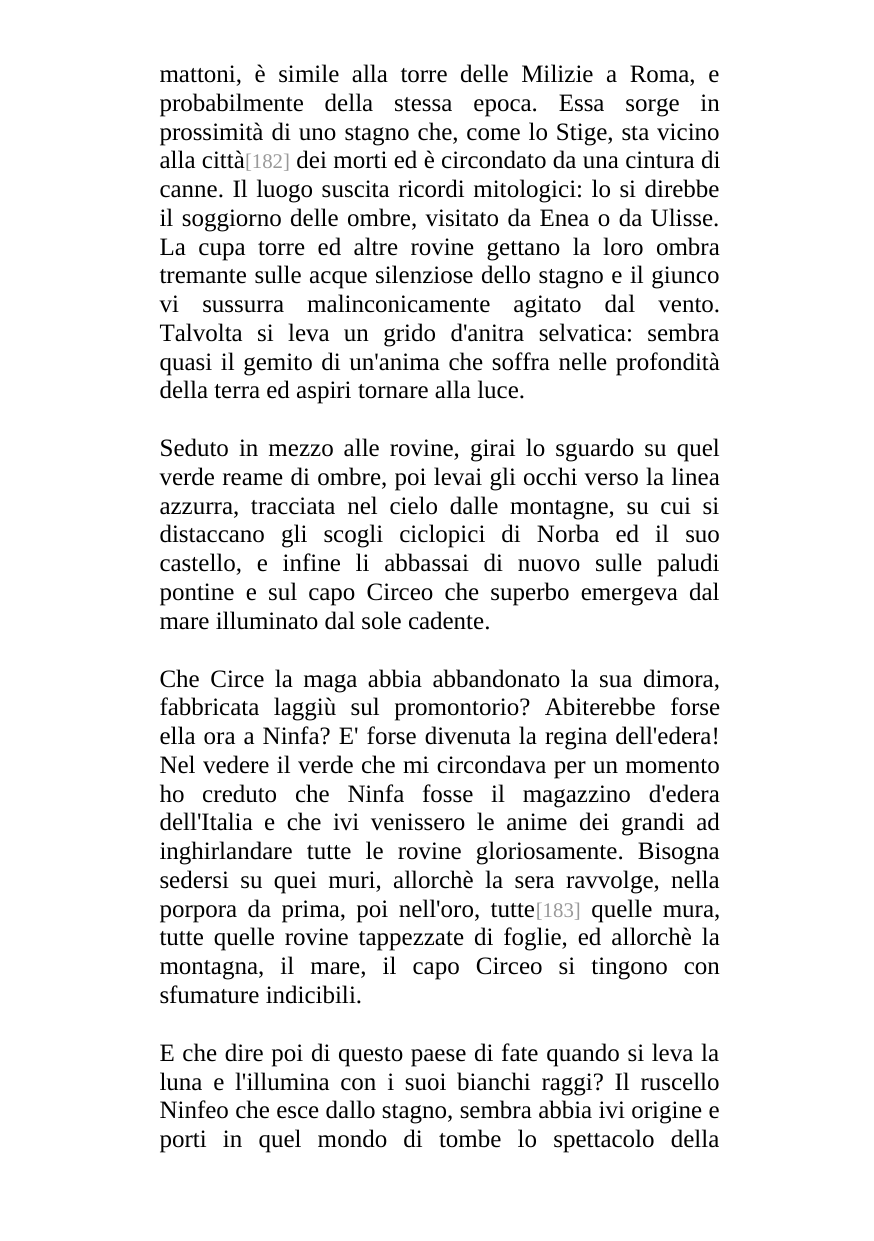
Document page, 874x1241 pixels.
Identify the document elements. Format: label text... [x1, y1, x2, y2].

text Seduto in mezzo alle rovine, girai lo sguardo su quel verde reame di ombre, poi levai gli occhi verso la linea azzurra, tracciata nel cielo dalle montagne, su cui si distaccano gli scogli ciclopici di Norba ed il suo castello, e infine li abbassai di nuovo sulle paludi pontine e sul capo Circeo che superbo emergeva dal mare illuminato dal sole cadente. [159, 433, 720, 634]
text Che Circe la maga abbia abbandonato la sua dimora, fabbricata laggiù sul promontorio? Abiterebbe forse ella ora a Ninfa? E' forse divenuta la regina dell'edera! Nel vedere il verde che mi circondava per un momento ho creduto che Ninfa fosse il magazzino d'edera dell'Italia e che ivi venissero le anime dei grandi ad inghirlandare tutte le rovine gloriosamente. Bisogna sedersi su quei muri, allorchè la sera ravvolge, nella porpora da prima, poi nell'oro, tutte[183] quelle mura, tutte quelle rovine tappezzate di foglie, ed allorchè la montagna, il mare, il capo Circeo si tingono con sfumature indicibili. [159, 664, 720, 1009]
text mattoni, è simile alla torre delle Milizie a Roma, e probabilmente della stessa epoca. Essa sorge in prossimità di uno stagno che, come lo Stige, sta vicino alla città[182] dei morti ed è circondato da una cintura di canne. Il luogo suscita ricordi mitologici: lo si direbbe il soggiorno delle ombre, visitato da Enea o da Ulisse. La cupa torre ed altre rovine gettano la loro ombra tremante sulle acque silenziose dello stagno e il giunco vi sussurra malinconicamente agitato dal vento. Talvolta si leva un grido d'anitra selvatica: sembra quasi il gemito di un'anima che soffra nelle profondità della terra ed aspiri tornare alla luce. [159, 59, 720, 404]
text E che dire poi di questo paese di fate quando si leva la luna e l'illumina con i suoi bianchi raggi? Il ruscello Ninfeo che esce dallo stagno, sembra abbia ivi origine e porti in quel mondo di tombe lo spettacolo della [159, 1038, 720, 1153]
